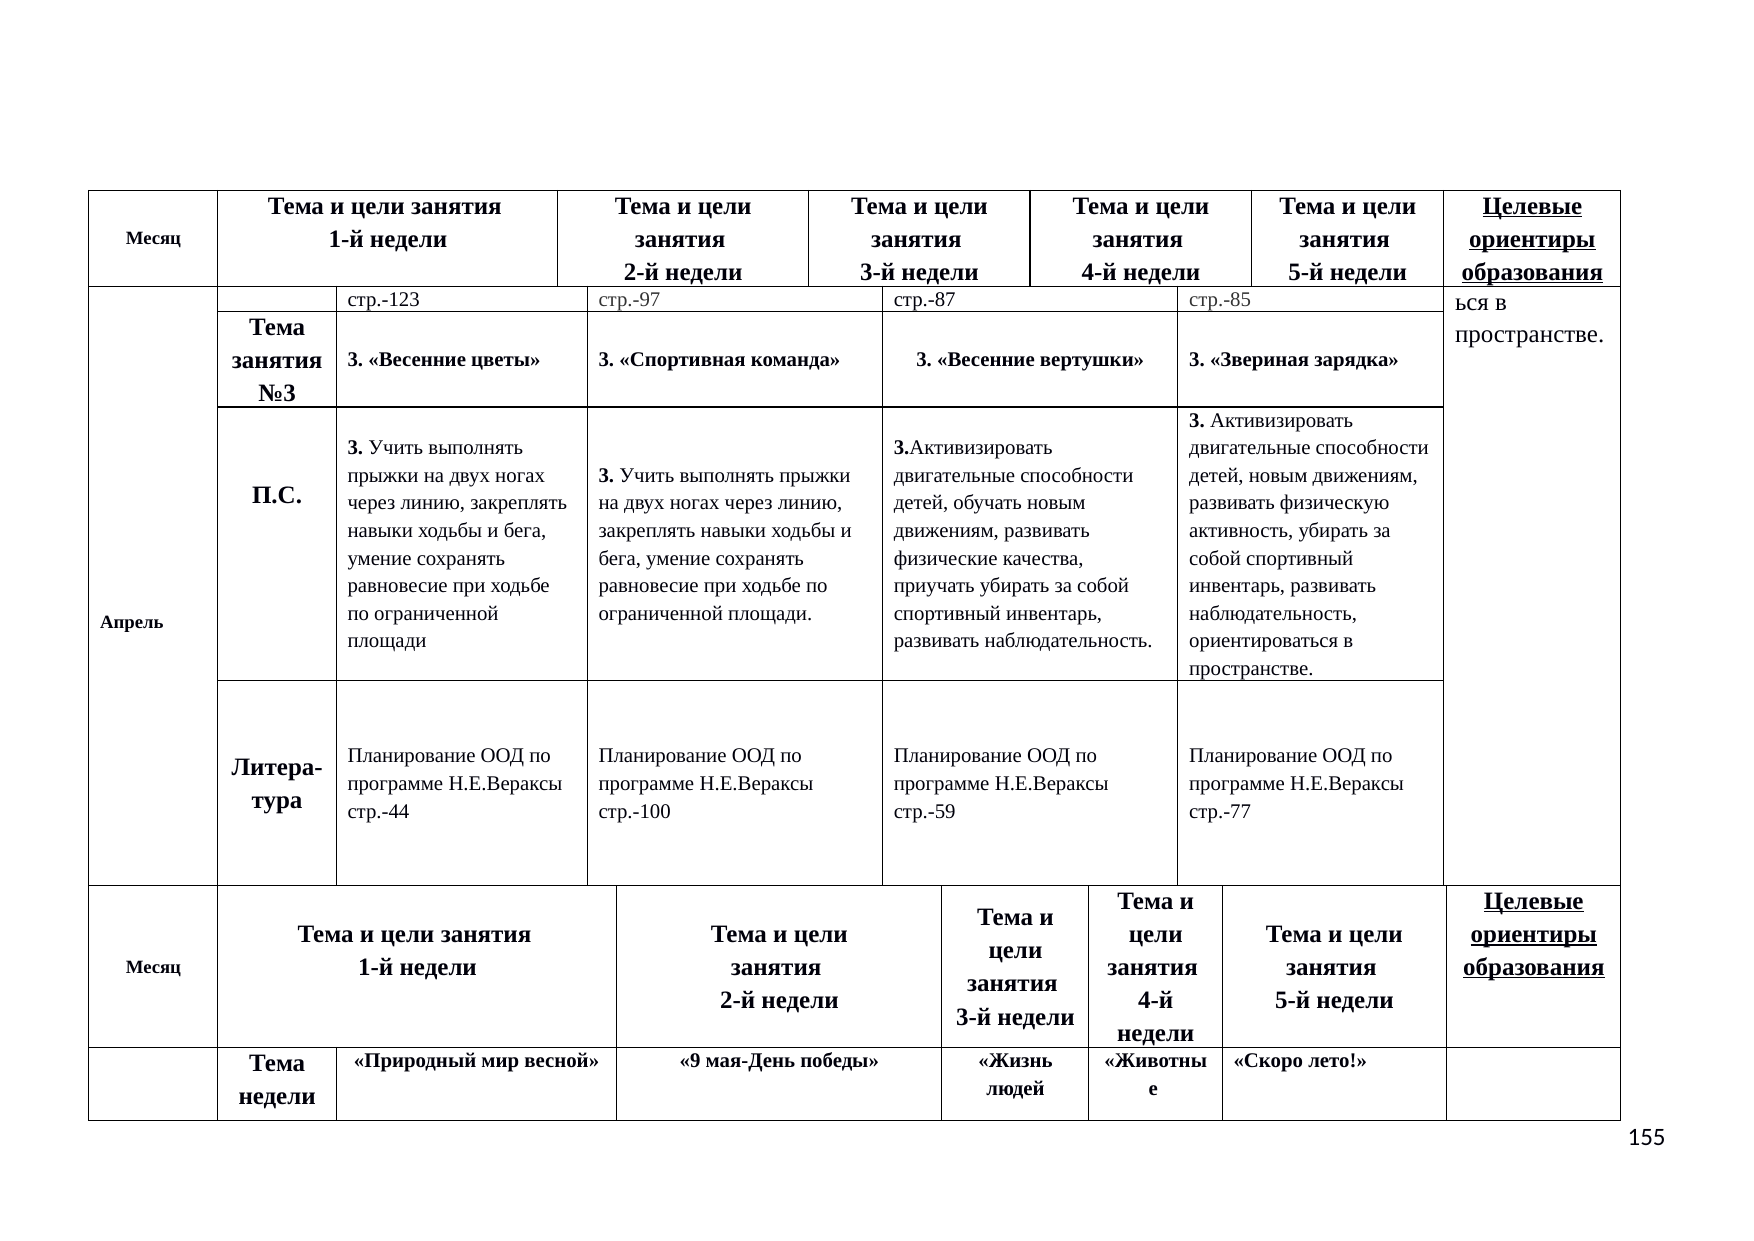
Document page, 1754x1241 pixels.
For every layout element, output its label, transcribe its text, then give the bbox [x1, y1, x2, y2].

table_cell стр.-85 [1178, 287, 1443, 311]
table_cell Тема занятия №3 [218, 312, 336, 406]
table_cell Тема и цели занятия 2-й недели [617, 886, 941, 1047]
table_cell стр.-97 [588, 287, 882, 311]
table_cell 3. «Весенние цветы» [337, 312, 587, 406]
table_cell стр.-123 [337, 287, 587, 311]
table_header Тема и цели занятия 4-й недели [1031, 191, 1251, 286]
table_cell Планирование ООД по программе Н.Е.Вераксы стр.-77 [1178, 681, 1443, 885]
table_cell Тема и цели занятия 4-й недели [1089, 886, 1222, 1047]
table_cell 3. Активизировать двигательные способности детей, новым движениям, развивать физическую активность, убирать за собой спортивный инвентарь, развивать наблюдательность, ориентироваться в пространстве. [1178, 408, 1443, 680]
table_cell Тема и цели занятия 5-й недели [1223, 886, 1446, 1047]
table_cell [1447, 1048, 1620, 1120]
table_cell «Скоро лето!» [1223, 1048, 1446, 1120]
table_cell Целевые ориентиры образования [1447, 886, 1620, 1047]
table_cell 3.Активизировать двигательные способности детей, обучать новым движениям, развивать физические качества, приучать убирать за собой спортивный инвентарь, развивать наблюдательность. [883, 408, 1177, 680]
table_cell Планирование ООД по программе Н.Е.Вераксы стр.-44 [337, 681, 587, 885]
table_cell Тема и цели занятия 1-й недели [218, 886, 616, 1047]
table_cell Планирование ООД по программе Н.Е.Вераксы стр.-59 [883, 681, 1177, 885]
table_cell Тема и цели занятия 3-й недели [942, 886, 1088, 1047]
table_cell 3. «Спортивная команда» [588, 312, 882, 406]
table_header Тема и цели занятия 1-й недели [218, 191, 557, 286]
table_cell «Природный мир весной» [337, 1048, 616, 1120]
table_cell П.С. [218, 408, 336, 680]
table_cell Планирование ООД по программе Н.Е.Вераксы стр.-100 [588, 681, 882, 885]
table_cell [218, 287, 336, 311]
table_cell [89, 1048, 217, 1120]
table_cell 3. «Весенние вертушки» [883, 312, 1177, 406]
table_cell «9 мая-День победы» [617, 1048, 941, 1120]
table_header Тема и цели занятия 3-й недели [809, 191, 1029, 286]
table_cell ься в пространстве. [1444, 287, 1620, 885]
table_header Тема и цели занятия 2-й недели [558, 191, 808, 286]
table_header Месяц [89, 191, 217, 286]
table_cell Месяц [89, 886, 217, 1047]
table_cell «Животные [1089, 1048, 1222, 1120]
table_header Тема и цели занятия 5-й недели [1252, 191, 1443, 286]
table_cell «Жизнь людей [942, 1048, 1088, 1120]
table_header Целевые ориентиры образования [1444, 191, 1620, 286]
table_cell 3. «Звериная зарядка» [1178, 312, 1443, 406]
table_cell Литера-тура [218, 681, 336, 885]
table_cell стр.-87 [883, 287, 1177, 311]
table_cell 3. Учить выполнять прыжки на двух ногах через линию, закреплять навыки ходьбы и бега, умение сохранять равновесие при ходьбе по ограниченной площади [337, 408, 587, 680]
table_cell 3. Учить выполнять прыжки на двух ногах через линию, закреплять навыки ходьбы и бега, умение сохранять равновесие при ходьбе по ограниченной площади. [588, 408, 882, 680]
table_cell Тема недели [218, 1048, 336, 1120]
table_cell Апрель [89, 287, 217, 885]
